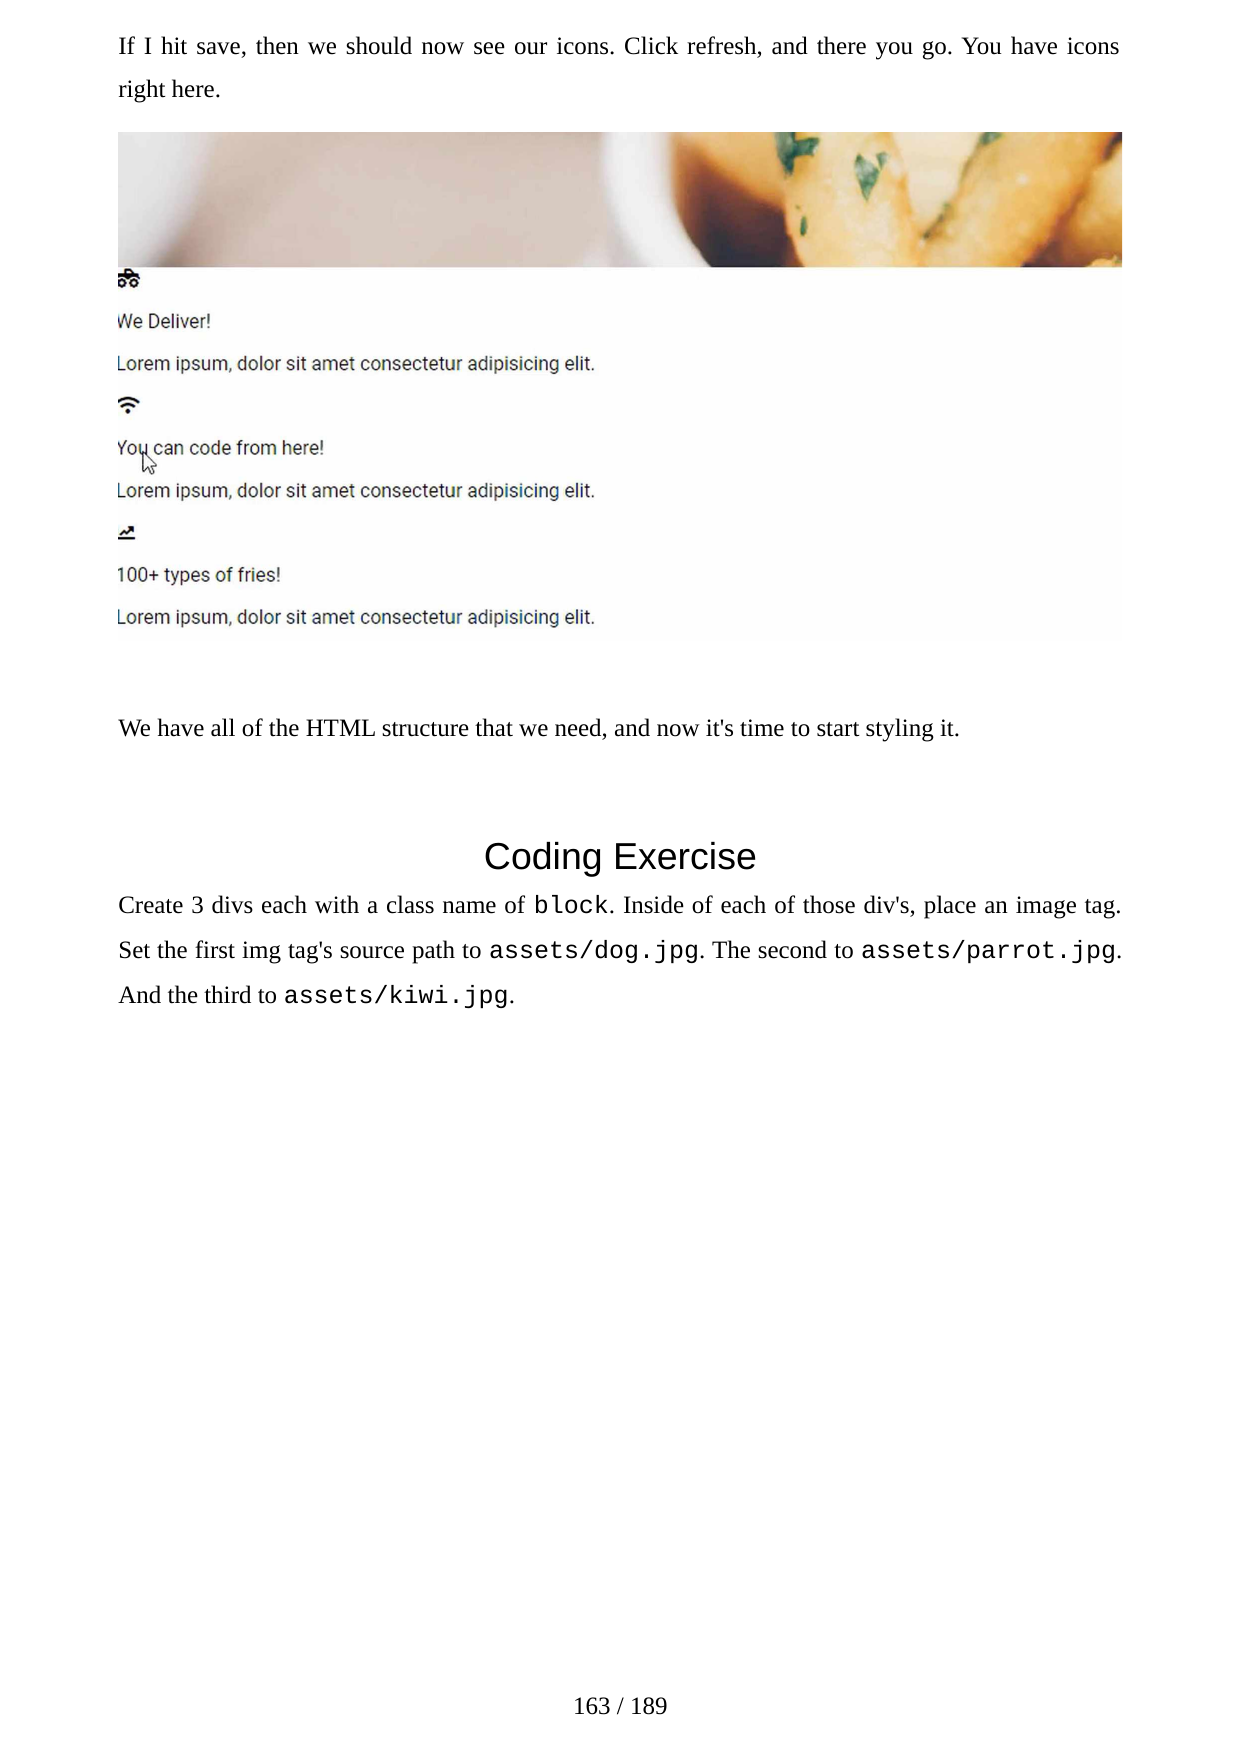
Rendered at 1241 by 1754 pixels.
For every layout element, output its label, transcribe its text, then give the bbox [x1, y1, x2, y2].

subtitle Coding Exercise [118, 834, 1122, 877]
text If I hit save, then we should now see our icons. Click refresh, and there you go. You have icons right here. [118, 31, 1122, 103]
text Create 3 divs each with a class name of block. Inside of each of those div's, place an image tag. Set the first img tag's source path to assets/dog.jpg. The second to assets/parrot.jpg. And the third to assets/kiwi.jpg. [118, 890, 1122, 1011]
text We have all of the HTML structure that we need, and now it's time to start styling it. [118, 713, 1122, 741]
picture [118, 132, 1123, 641]
